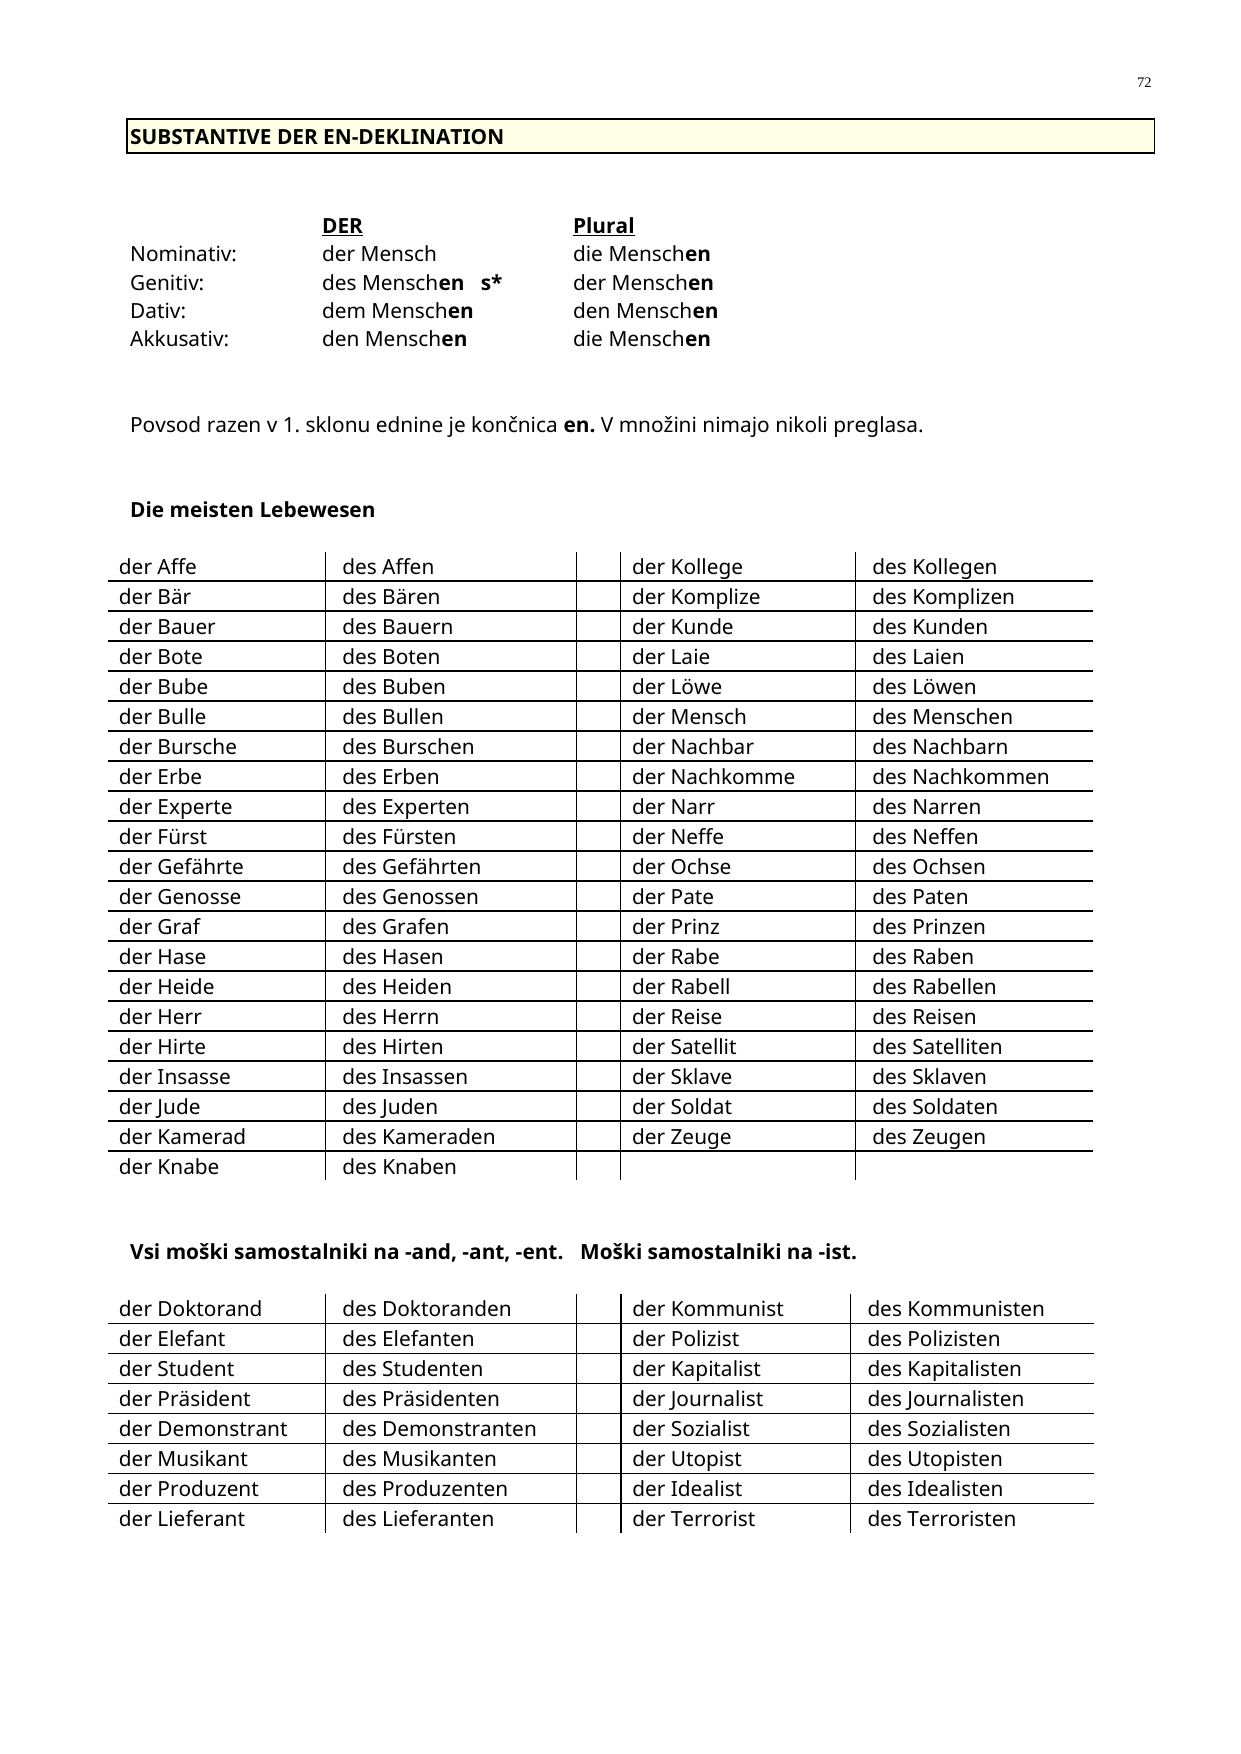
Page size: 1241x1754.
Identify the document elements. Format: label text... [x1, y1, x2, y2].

table_cell der Menschen [561, 268, 812, 296]
table_cell [577, 1354, 620, 1383]
table_cell der Bauer [108, 612, 325, 640]
table_cell des Menschen [856, 702, 1093, 730]
table_cell des Zeugen [856, 1122, 1093, 1150]
table_cell der Kunde [621, 612, 855, 640]
table_cell [577, 972, 620, 1000]
table_cell der Komplize [621, 582, 855, 610]
table_cell der Graf [108, 912, 325, 940]
table_cell der Journalist [622, 1384, 850, 1413]
table_cell des Journalisten [851, 1384, 1093, 1413]
table_cell der Idealist [622, 1474, 850, 1503]
table_cell der Kapitalist [622, 1354, 850, 1383]
table_cell der Rabell [621, 972, 855, 1000]
table_cell der Neffe [621, 822, 855, 850]
table_cell des Herrn [326, 1002, 576, 1030]
table_cell der Laie [621, 642, 855, 670]
table_cell des Nachbarn [856, 732, 1093, 760]
table_header [577, 1294, 620, 1323]
table_cell [812, 296, 1092, 324]
table_cell der Narr [621, 792, 855, 820]
table_cell der Bube [108, 672, 325, 700]
table_cell des Ochsen [856, 852, 1093, 880]
table_cell der Herr [108, 1002, 325, 1030]
table_header [812, 211, 1092, 239]
table_cell des Lieferanten [326, 1504, 576, 1533]
table_header Plural [561, 211, 812, 239]
table_header [118, 211, 310, 239]
table_cell [577, 942, 620, 970]
text Povsod razen v 1. sklonu ednine je končnica en. V množini nimajo nikoli preglasa. [130, 410, 1152, 438]
table_cell des Musikanten [326, 1444, 576, 1473]
table_cell des Heiden [326, 972, 576, 1000]
table_cell des Experten [326, 792, 576, 820]
table_cell der Lieferant [108, 1504, 325, 1533]
table_cell des Laien [856, 642, 1093, 670]
table_cell des Erben [326, 762, 576, 790]
table_cell [577, 1504, 620, 1533]
table_cell des Raben [856, 942, 1093, 970]
table_cell der Bursche [108, 732, 325, 760]
table_cell des Komplizen [856, 582, 1093, 610]
table_header DER [310, 211, 561, 239]
table_cell des Fürsten [326, 822, 576, 850]
table_cell der Reise [621, 1002, 855, 1030]
table_cell des Sozialisten [851, 1414, 1093, 1443]
table_cell dem Menschen [310, 296, 561, 324]
table_cell der Kamerad [108, 1122, 325, 1150]
table_cell der Zeuge [621, 1122, 855, 1150]
table_cell [577, 1092, 620, 1120]
table_cell des Kunden [856, 612, 1093, 640]
table_cell des Boten [326, 642, 576, 670]
table_cell des Knaben [326, 1152, 576, 1180]
table_cell der Pate [621, 882, 855, 910]
table_cell des Hirten [326, 1032, 576, 1060]
table_cell des Studenten [326, 1354, 576, 1383]
table_cell der Hirte [108, 1032, 325, 1060]
table_cell des Prinzen [856, 912, 1093, 940]
table_cell der Sozialist [622, 1414, 850, 1443]
table_cell des Menschen s* [310, 268, 561, 296]
table_cell der Polizist [622, 1324, 850, 1353]
table_cell der Gefährte [108, 852, 325, 880]
table_cell [577, 912, 620, 940]
table_cell [577, 1122, 620, 1150]
table_cell der Rabe [621, 942, 855, 970]
table_cell des Soldaten [856, 1092, 1093, 1120]
table_cell der Student [108, 1354, 325, 1383]
table_cell des Bauern [326, 612, 576, 640]
table_cell [577, 882, 620, 910]
table_cell [577, 1032, 620, 1060]
table_cell [577, 702, 620, 730]
table_cell des Bären [326, 582, 576, 610]
table_cell [812, 325, 1092, 353]
table_cell der Bär [108, 582, 325, 610]
table_cell [577, 1444, 620, 1473]
table_cell der Utopist [622, 1444, 850, 1473]
table_cell [577, 612, 620, 640]
table_header der Doktorand [108, 1294, 325, 1323]
table_cell der Mensch [310, 239, 561, 268]
table_header des Kommunisten [851, 1294, 1093, 1323]
table_cell des Terroristen [851, 1504, 1093, 1533]
table_cell [621, 1152, 855, 1180]
table_cell der Jude [108, 1092, 325, 1120]
text SUBSTANTIVE DER EN-DEKLINATION [128, 120, 1154, 152]
table_cell der Elefant [108, 1324, 325, 1353]
table_cell [577, 582, 620, 610]
table_cell [577, 672, 620, 700]
table_cell der Fürst [108, 822, 325, 850]
table_cell die Menschen [561, 239, 812, 268]
table_cell des Hasen [326, 942, 576, 970]
table_cell der Mensch [621, 702, 855, 730]
table_cell der Experte [108, 792, 325, 820]
table_cell [577, 792, 620, 820]
table_header der Kommunist [622, 1294, 850, 1323]
table_cell des Narren [856, 792, 1093, 820]
table_cell der Nachbar [621, 732, 855, 760]
table_cell [577, 1474, 620, 1503]
table_cell [577, 642, 620, 670]
table_cell [577, 822, 620, 850]
table_cell der Bote [108, 642, 325, 670]
table_cell des Präsidenten [326, 1384, 576, 1413]
table_cell des Kapitalisten [851, 1354, 1093, 1383]
table_cell [812, 268, 1092, 296]
table_cell der Präsident [108, 1384, 325, 1413]
table_cell der Soldat [621, 1092, 855, 1120]
table_cell des Nachkommen [856, 762, 1093, 790]
table_cell Akkusativ: [118, 325, 310, 353]
table_cell des Idealisten [851, 1474, 1093, 1503]
text Vsi moški samostalniki na -and, -ant, -ent. Moški samostalniki na -ist. [130, 1237, 1152, 1266]
table_cell [577, 1324, 620, 1353]
table_cell des Demonstranten [326, 1414, 576, 1443]
table_cell des Grafen [326, 912, 576, 940]
table_cell des Gefährten [326, 852, 576, 880]
table_cell [577, 1152, 620, 1180]
table_cell der Produzent [108, 1474, 325, 1503]
table_header der Kollege [621, 552, 855, 580]
table_cell des Polizisten [851, 1324, 1093, 1353]
table_cell Dativ: [118, 296, 310, 324]
table_cell des Sklaven [856, 1062, 1093, 1090]
table_cell [577, 1002, 620, 1030]
table_cell den Menschen [561, 296, 812, 324]
table_cell der Erbe [108, 762, 325, 790]
table_cell der Demonstrant [108, 1414, 325, 1443]
table_cell Genitiv: [118, 268, 310, 296]
table_cell des Bullen [326, 702, 576, 730]
text Die meisten Lebewesen [130, 495, 1152, 523]
table_cell der Prinz [621, 912, 855, 940]
table_cell der Musikant [108, 1444, 325, 1473]
table_header der Affe [108, 552, 325, 580]
table_header des Affen [326, 552, 576, 580]
table_cell Nominativ: [118, 239, 310, 268]
table_cell des Löwen [856, 672, 1093, 700]
table_cell des Kameraden [326, 1122, 576, 1150]
table_cell die Menschen [561, 325, 812, 353]
table_cell des Genossen [326, 882, 576, 910]
table_header des Doktoranden [326, 1294, 576, 1323]
table_cell des Neffen [856, 822, 1093, 850]
table_cell [577, 1062, 620, 1090]
table_cell der Bulle [108, 702, 325, 730]
table_cell der Hase [108, 942, 325, 970]
table_cell der Insasse [108, 1062, 325, 1090]
table_cell [577, 852, 620, 880]
table_cell des Buben [326, 672, 576, 700]
table_cell der Satellit [621, 1032, 855, 1060]
table_cell [856, 1152, 1093, 1180]
table_cell [577, 1414, 620, 1443]
table_cell der Sklave [621, 1062, 855, 1090]
table_cell des Burschen [326, 732, 576, 760]
table_cell der Löwe [621, 672, 855, 700]
table_cell der Nachkomme [621, 762, 855, 790]
table_cell der Ochse [621, 852, 855, 880]
table_cell des Paten [856, 882, 1093, 910]
table_cell der Heide [108, 972, 325, 1000]
table_cell des Utopisten [851, 1444, 1093, 1473]
table_cell [577, 1384, 620, 1413]
table_cell [577, 732, 620, 760]
table_cell des Insassen [326, 1062, 576, 1090]
table_cell [577, 762, 620, 790]
table_header [577, 552, 620, 580]
table_cell den Menschen [310, 325, 561, 353]
table_cell des Produzenten [326, 1474, 576, 1503]
table_cell des Reisen [856, 1002, 1093, 1030]
table_cell der Knabe [108, 1152, 325, 1180]
table_cell des Satelliten [856, 1032, 1093, 1060]
table_cell des Elefanten [326, 1324, 576, 1353]
table_cell des Juden [326, 1092, 576, 1120]
table_cell [812, 239, 1092, 268]
table_cell der Genosse [108, 882, 325, 910]
table_cell des Rabellen [856, 972, 1093, 1000]
table_cell der Terrorist [622, 1504, 850, 1533]
table_header des Kollegen [856, 552, 1093, 580]
